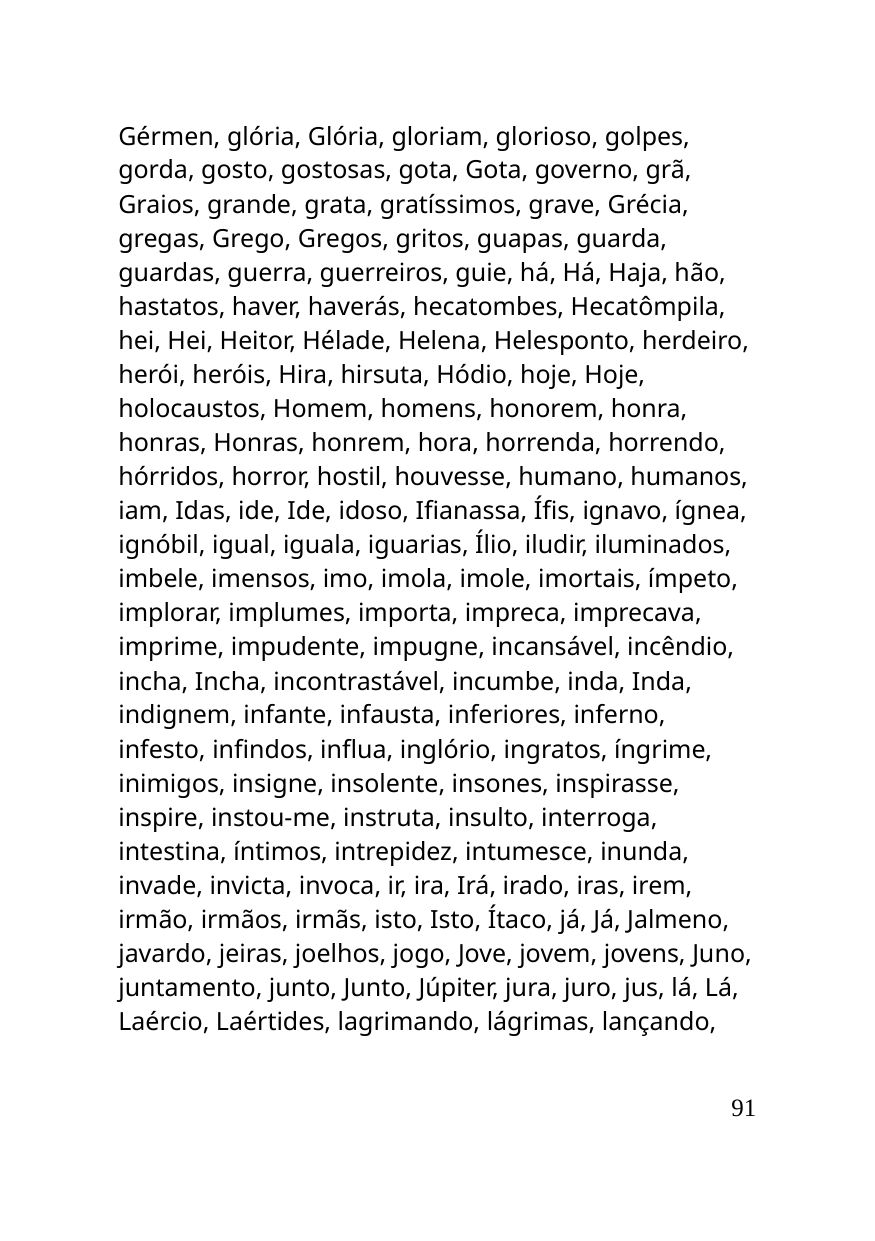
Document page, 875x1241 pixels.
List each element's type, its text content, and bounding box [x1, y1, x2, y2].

text Gérmen, glória, Glória, gloriam, glorioso, golpes, gorda, gosto, gostosas, gota, Gota, governo, grã, Graios, grande, grata, gratíssimos, grave, Grécia, gregas, Grego, Gregos, gritos, guapas, guarda, guardas, guerra, guerreiros, guie, há, Há, Haja, hão, hastatos, haver, haverás, hecatombes, Hecatômpila, hei, Hei, Heitor, Hélade, Helena, Helesponto, herdeiro, herói, heróis, Hira, hirsuta, Hódio, hoje, Hoje, holocaustos, Homem, homens, honorem, honra, honras, Honras, honrem, hora, horrenda, horrendo, hórridos, horror, hostil, houvesse, humano, humanos, iam, Idas, ide, Ide, idoso, Ifianassa, Ífis, ignavo, ígnea, ignóbil, igual, iguala, iguarias, Ílio, iludir, iluminados, imbele, imensos, imo, imola, imole, imortais, ímpeto, implorar, implumes, importa, impreca, imprecava, imprime, impudente, impugne, incansável, incêndio, incha, Incha, incontrastável, incumbe, inda, Inda, indignem, infante, infausta, inferiores, inferno, infesto, infindos, influa, inglório, ingratos, íngrime, inimigos, insigne, insolente, insones, inspirasse, inspire, instou-me, instruta, insulto, interroga, intestina, íntimos, intrepidez, intumesce, inunda, invade, invicta, invoca, ir, ira, Irá, irado, iras, irem, irmão, irmãos, irmãs, isto, Isto, Ítaco, já, Já, Jalmeno, javardo, jeiras, joelhos, jogo, Jove, jovem, jovens, Juno, juntamento, junto, Junto, Júpiter, jura, juro, jus, lá, Lá, Laércio, Laértides, lagrimando, lágrimas, lançando, [118, 118, 756, 1038]
